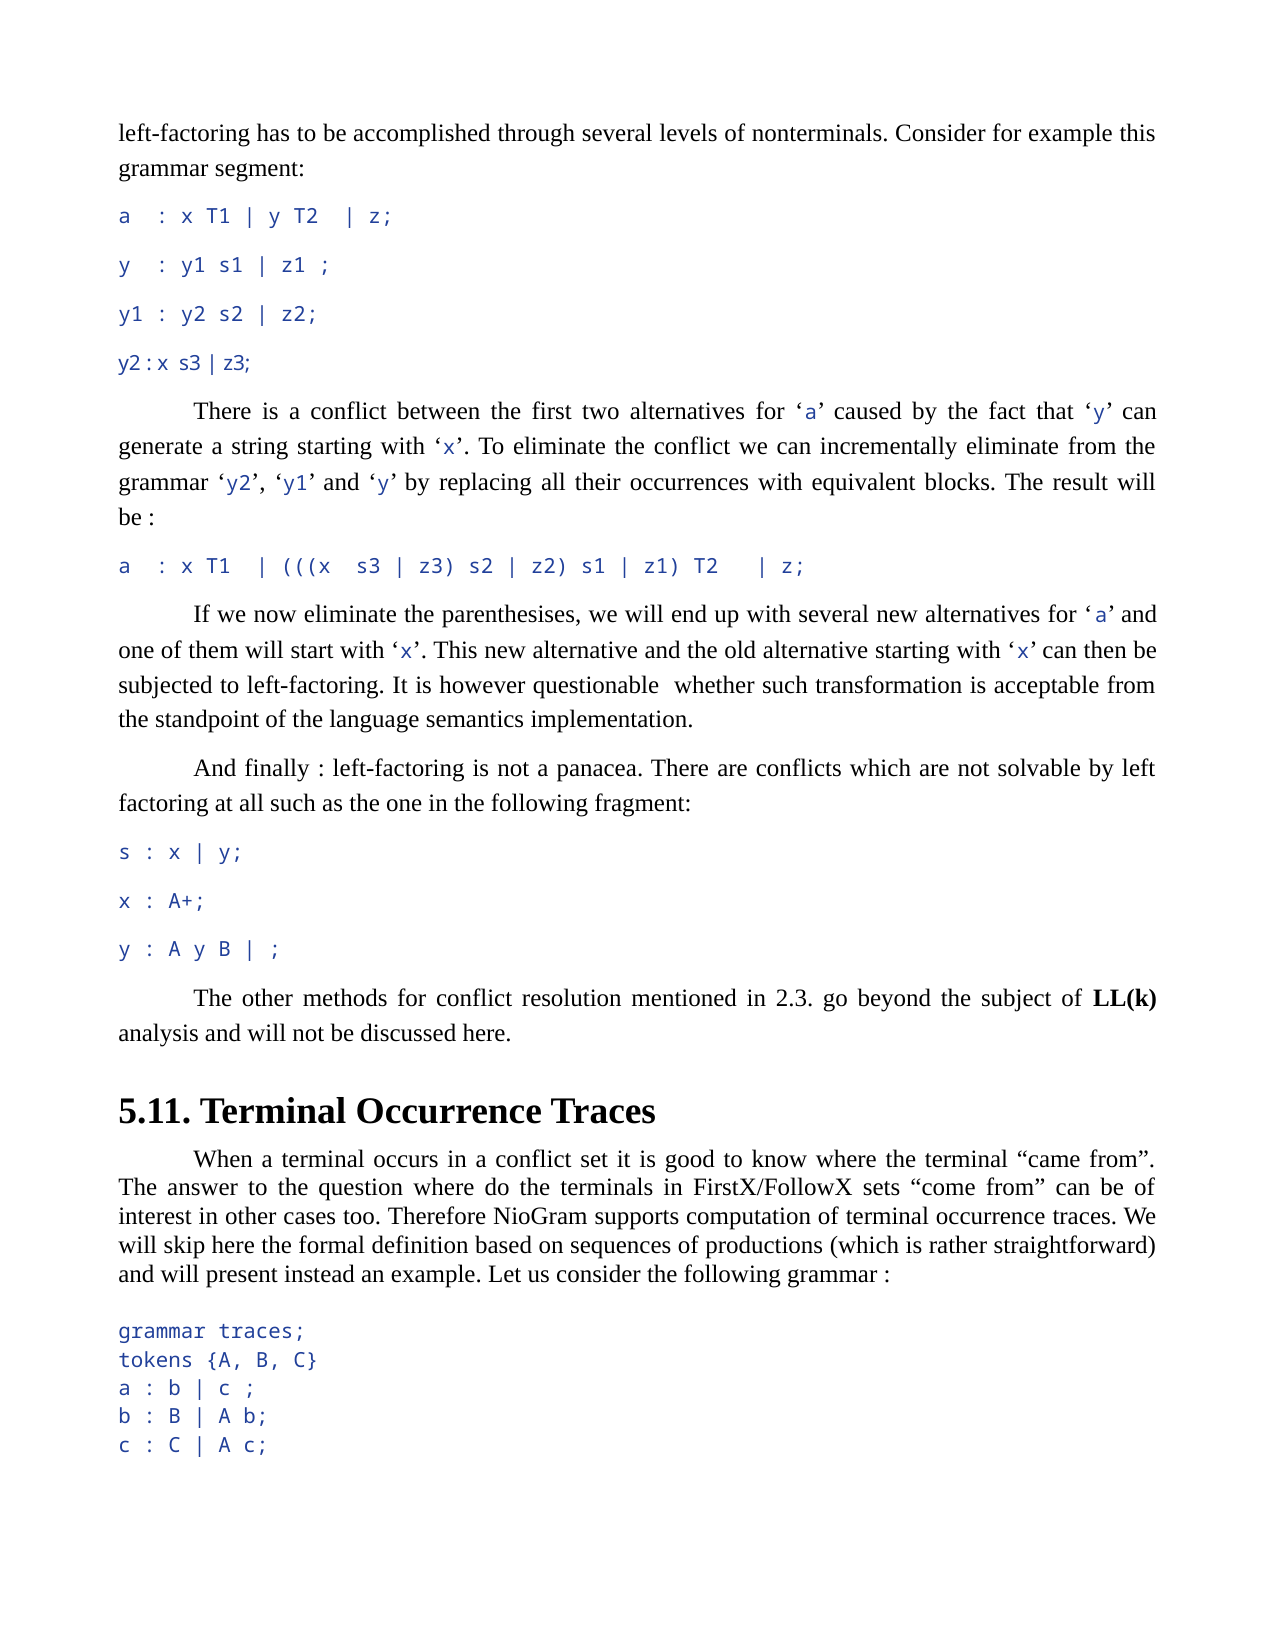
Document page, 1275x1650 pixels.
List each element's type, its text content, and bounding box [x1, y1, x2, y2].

text When a terminal occurs in a conflict set it is good to know where the terminal “came from”. The answer to the question where do the terminals in FirstX/FollowX sets “come from” can be of interest in other cases too. Therefore NioGram supports computation of terminal occurrence traces. We will skip here the formal definition based on sequences of productions (which is rather straightforward) and will present instead an example. Let us consider the following grammar : [118, 1144, 1157, 1287]
text left-factoring has to be accomplished through several levels of nonterminals. Consider for example this grammar segment: [118, 118, 1157, 181]
text The other methods for conflict resolution mentioned in 2.3. go beyond the subject of LL(k) analysis and will not be discussed here. [118, 983, 1157, 1047]
text y2 : x s3 | z3; [118, 348, 1157, 376]
text y : A y B | ; [118, 934, 1157, 963]
text There is a conflict between the first two alternatives for ‘a’ caused by the fact that ‘y’ can generate a string starting with ‘x’. To eliminate the conflict we can incrementally eliminate from the grammar ‘y2’, ‘y1’ and ‘y’ by replacing all their occurrences with equivalent blocks. The result will be : [118, 396, 1157, 531]
text c : C | A c; [118, 1430, 1157, 1458]
text a : x T1 | (((x s3 | z3) s2 | z2) s1 | z1) T2 | z; [118, 551, 1157, 579]
text s : x | y; [118, 837, 1157, 866]
text grammar traces; [118, 1316, 1157, 1345]
text tokens {A, B, C} [118, 1345, 1157, 1373]
text b : B | A b; [118, 1402, 1157, 1430]
text If we now eliminate the parenthesises, we will end up with several new alternatives for ‘a’ and one of them will start with ‘x’. This new alternative and the old alternative starting with ‘x’ can then be subjected to left-factoring. It is however questionable whether such transformation is acceptable from the standpoint of the language semantics implementation. [118, 599, 1157, 733]
subtitle 5.11. Terminal Occurrence Traces [118, 1088, 1157, 1131]
text y : y1 s1 | z1 ; [118, 250, 1157, 279]
text And finally : left-factoring is not a panacea. There are conflicts which are not solvable by left factoring at all such as the one in the following fragment: [118, 753, 1157, 817]
text a : b | c ; [118, 1373, 1157, 1402]
text a : x T1 | y T2 | z; [118, 202, 1157, 230]
text x : A+; [118, 886, 1157, 914]
text y1 : y2 s2 | z2; [118, 299, 1157, 327]
